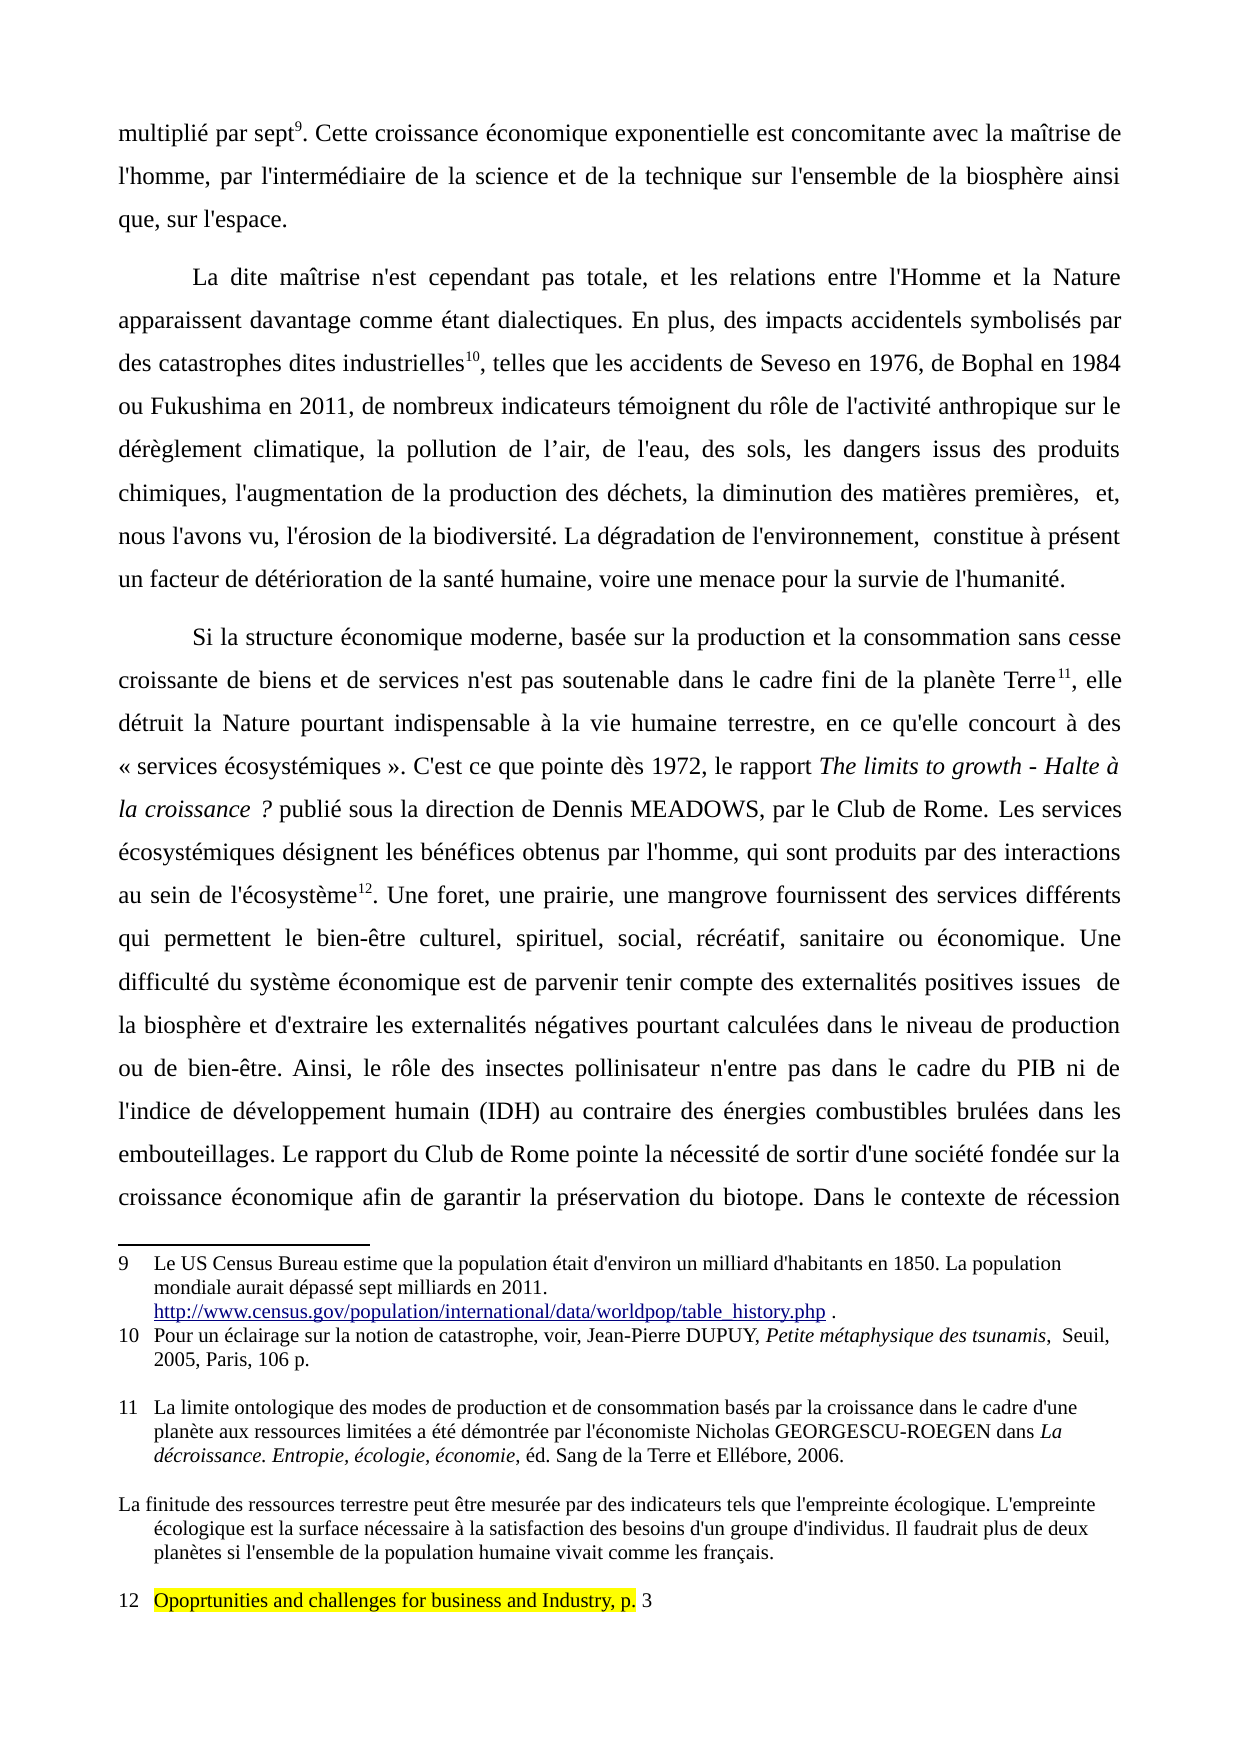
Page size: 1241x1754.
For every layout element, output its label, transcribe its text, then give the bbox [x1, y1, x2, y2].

text La dite maîtrise n'est cependant pas totale, et les relations entre l'Homme et la Nature apparaissent davantage comme étant dialectiques. En plus, des impacts accidentels symbolisés par des catastrophes dites industrielles, telles que les accidents de Seveso en 1976, de Bophal en 1984 ou Fukushima en 2011, de nombreux indicateurs témoignent du rôle de l'activité anthropique sur le dérèglement climatique, la pollution de l’air, de l'eau, des sols, les dangers issus des produits chimiques, l'augmentation de la production des déchets, la diminution des matières premières, et, nous l'avons vu, l'érosion de la biodiversité. La dégradation de l'environnement, constitue à présent un facteur de détérioration de la santé humaine, voire une menace pour la survie de l'humanité. [118, 262, 1122, 593]
text Opoprtunities and challenges for business and Industry, p. 3 [118, 1588, 1122, 1612]
text Si la structure économique moderne, basée sur la production et la consommation sans cesse croissante de biens et de services n'est pas soutenable dans le cadre fini de la planète Terre, elle détruit la Nature pourtant indispensable à la vie humaine terrestre, en ce qu'elle concourt à des « services écosystémiques ». C'est ce que pointe dès 1972, le rapport The limits to growth - Halte à la croissance ? publié sous la direction de Dennis MEADOWS, par le Club de Rome. Les services écosystémiques désignent les bénéfices obtenus par l'homme, qui sont produits par des interactions au sein de l'écosystème. Une foret, une prairie, une mangrove fournissent des services différents qui permettent le bien-être culturel, spirituel, social, récréatif, sanitaire ou économique. Une difficulté du système économique est de parvenir tenir compte des externalités positives issues de la biosphère et d'extraire les externalités négatives pourtant calculées dans le niveau de production ou de bien-être. Ainsi, le rôle des insectes pollinisateur n'entre pas dans le cadre du PIB ni de l'indice de développement humain (IDH) au contraire des énergies combustibles brulées dans les embouteillages. Le rapport du Club de Rome pointe la nécessité de sortir d'une société fondée sur la croissance économique afin de garantir la préservation du biotope. Dans le contexte de récession [118, 622, 1122, 1211]
text Pour un éclairage sur la notion de catastrophe, voir, Jean-Pierre DUPUY, Petite métaphysique des tsunamis, Seuil, 2005, Paris, 106 p. [118, 1323, 1122, 1371]
text La limite ontologique des modes de production et de consommation basés par la croissance dans le cadre d'une planète aux ressources limitées a été démontrée par l'économiste Nicholas GEORGESCU-ROEGEN dans La décroissance. Entropie, écologie, économie, éd. Sang de la Terre et Ellébore, 2006. [118, 1395, 1122, 1467]
text multiplié par sept. Cette croissance économique exponentielle est concomitante avec la maîtrise de l'homme, par l'intermédiaire de la science et de la technique sur l'ensemble de la biosphère ainsi que, sur l'espace. [118, 118, 1122, 233]
text Le US Census Bureau estime que la population était d'environ un milliard d'habitants en 1850. La population mondiale aurait dépassé sept milliards en 2011. http://www.census.gov/population/international/data/worldpop/table_history.php . [118, 1251, 1122, 1323]
text La finitude des ressources terrestre peut être mesurée par des indicateurs tels que l'empreinte écologique. L'empreinte écologique est la surface nécessaire à la satisfaction des besoins d'un groupe d'individus. Il faudrait plus de deux planètes si l'ensemble de la population humaine vivait comme les français. [118, 1491, 1122, 1564]
